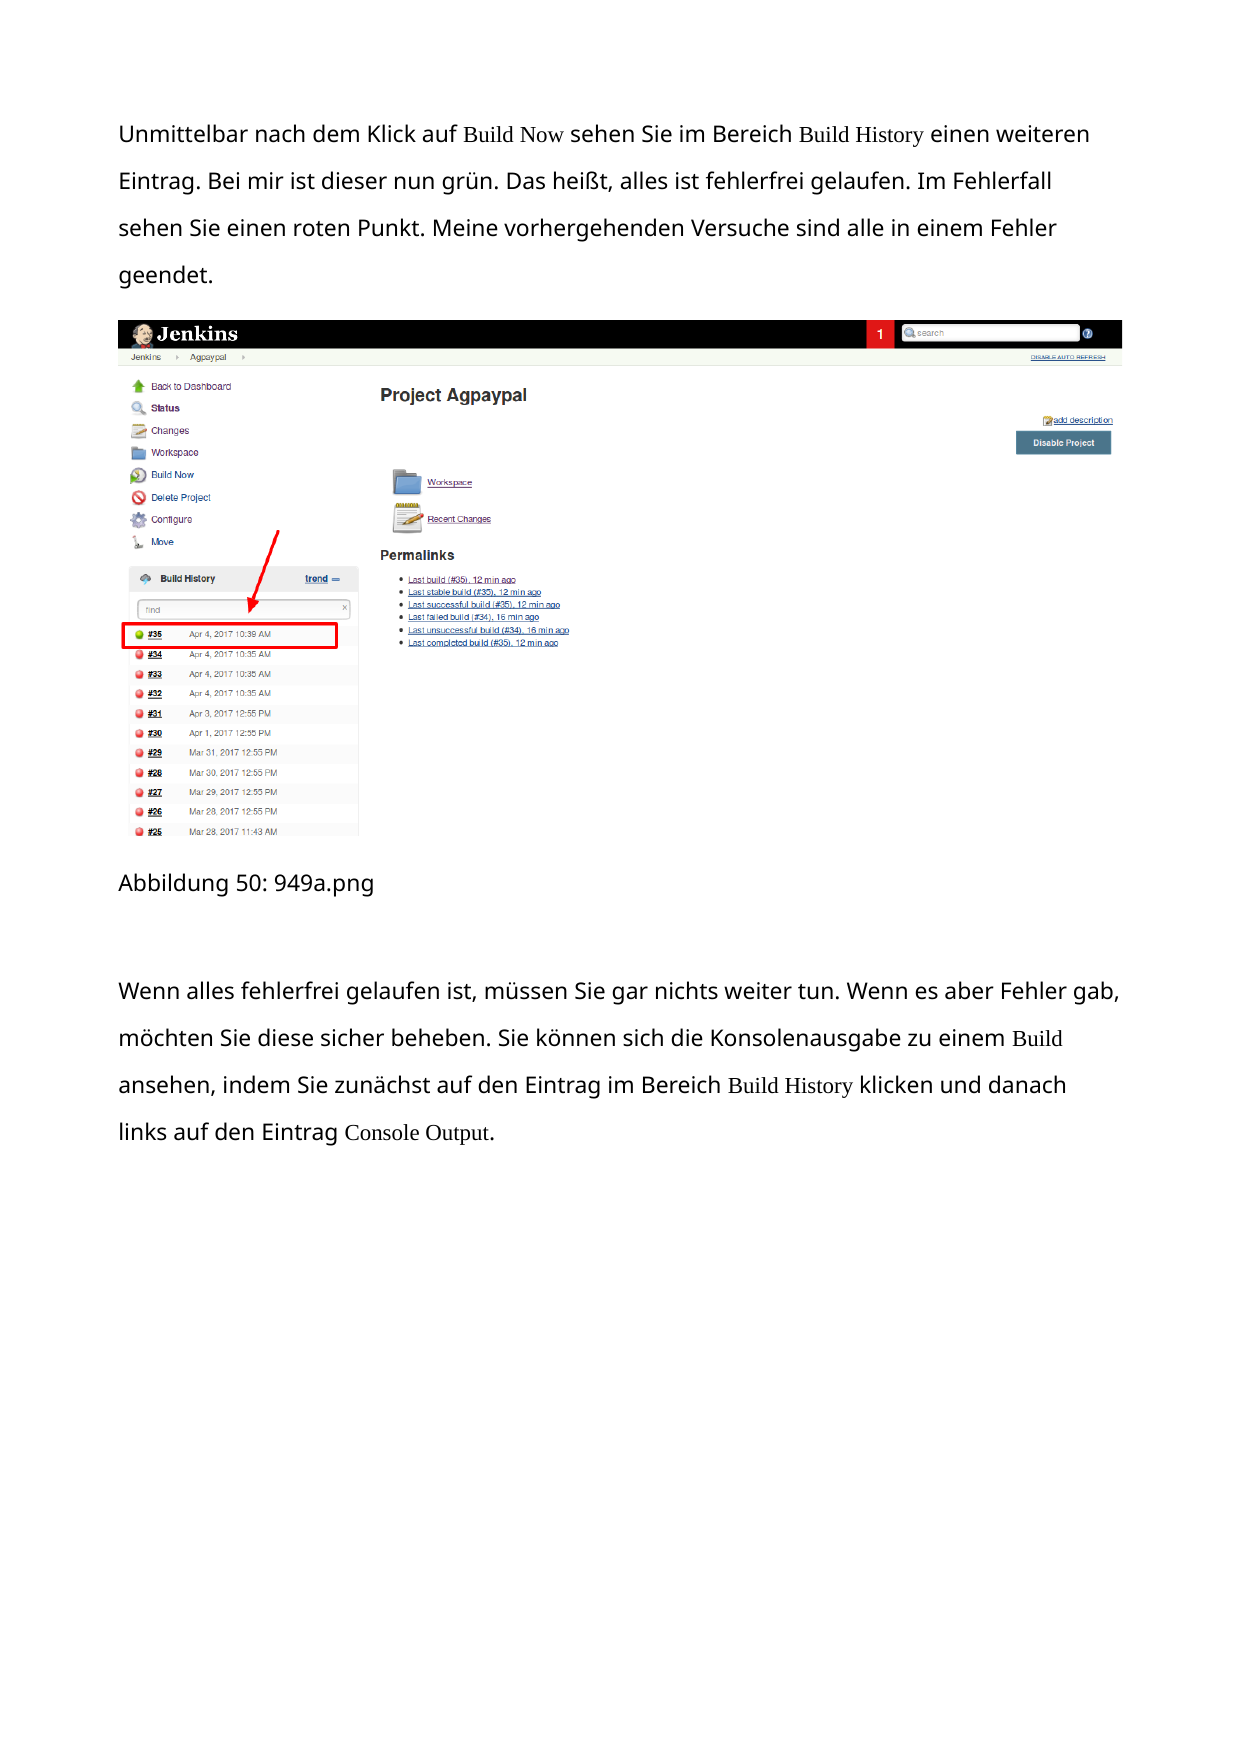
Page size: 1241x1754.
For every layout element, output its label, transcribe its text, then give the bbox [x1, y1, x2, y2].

text Wenn alles fehlerfrei gelaufen ist, müssen Sie gar nichts weiter tun. Wenn es aber Fehler gab, möchten Sie diese sicher beheben. Sie können sich die Konsolenausgabe zu einem Build ansehen, indem Sie zunächst auf den Eintrag im Bereich Build History klicken und danach links auf den Eintrag Console Output. [118, 975, 1122, 1147]
text Abbildung 50: 949a.png [118, 836, 1122, 898]
text Unmittelbar nach dem Klick auf Build Now sehen Sie im Bereich Build History einen weiteren Eintrag. Bei mir ist dieser nun grün. Das heißt, alles ist fehlerfrei gelaufen. Im Fehlerfall sehen Sie einen roten Punkt. Meine vorhergehenden Versuche sind alle in einem Fehler geendet. [118, 118, 1122, 290]
picture [118, 320, 1123, 836]
